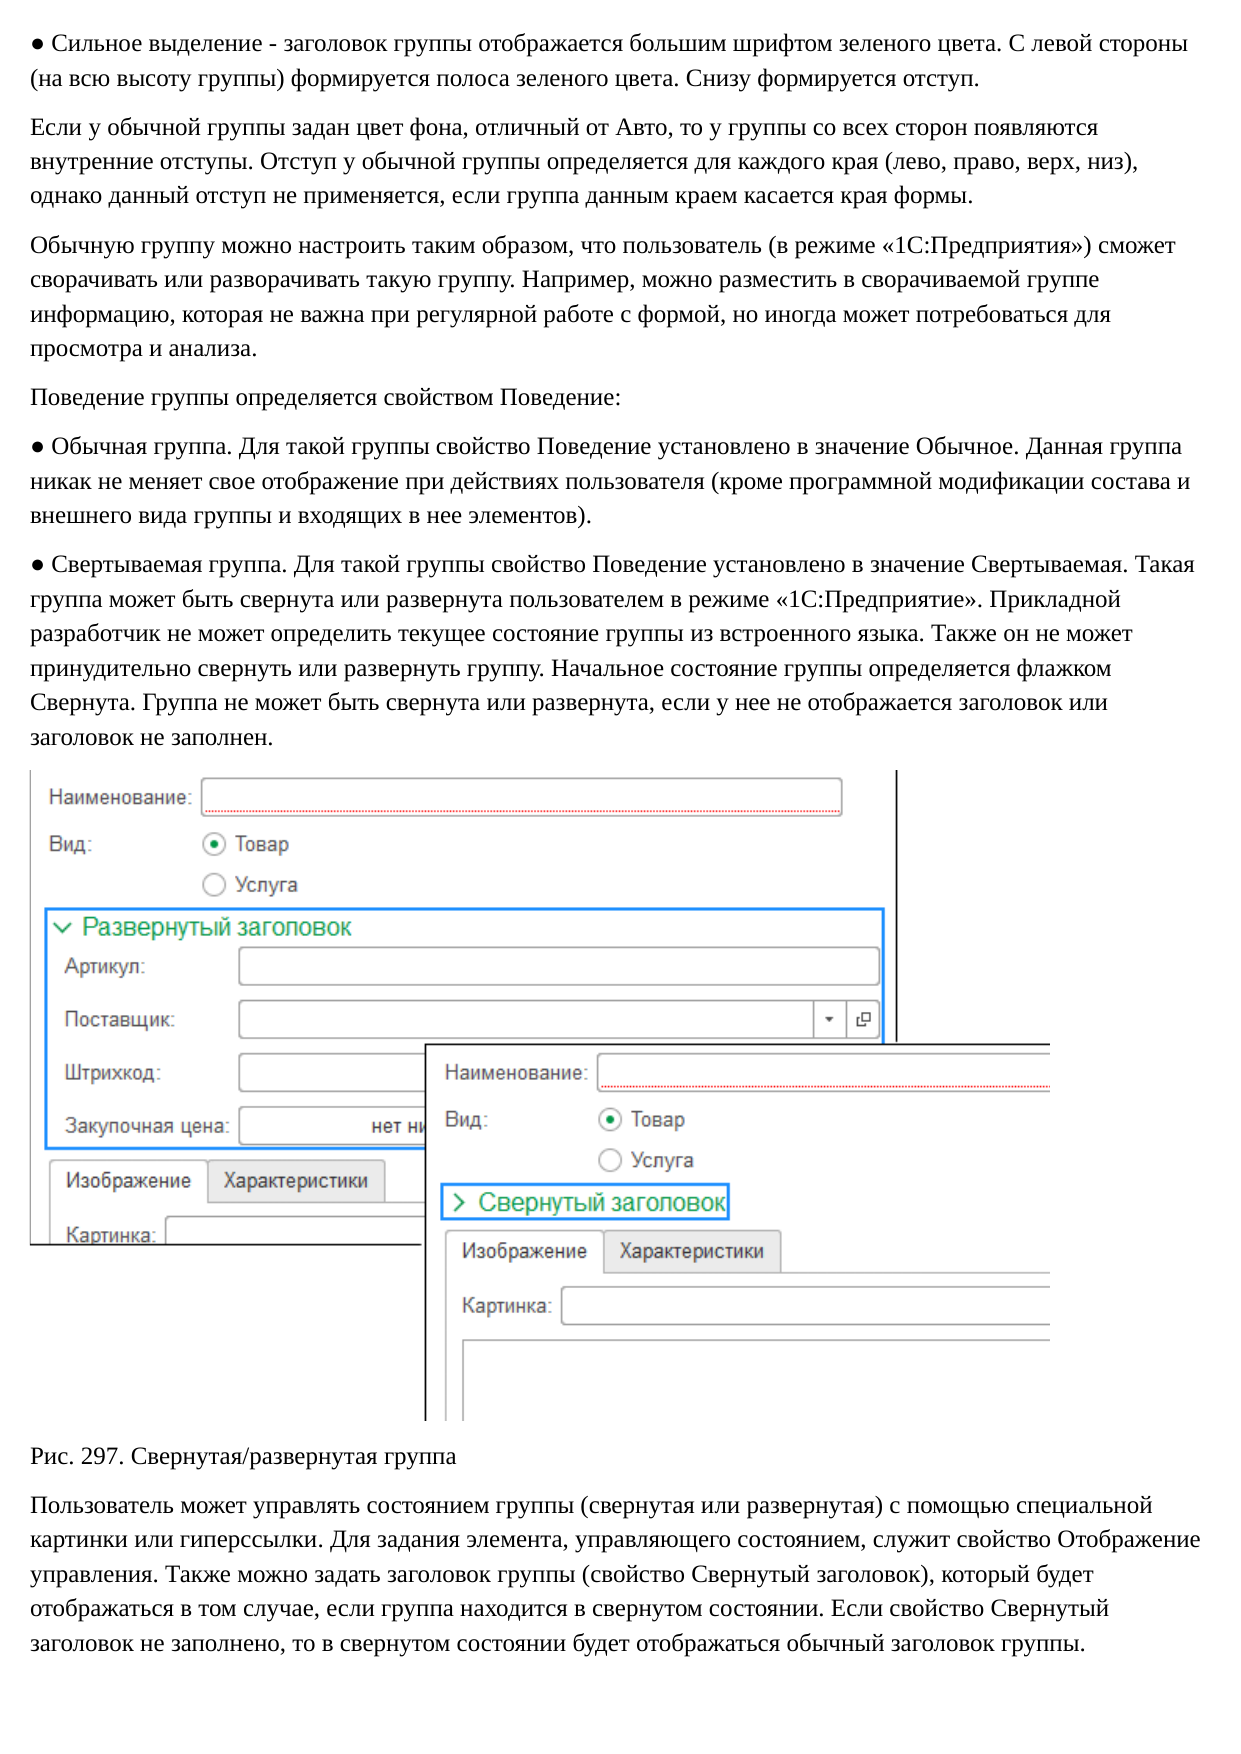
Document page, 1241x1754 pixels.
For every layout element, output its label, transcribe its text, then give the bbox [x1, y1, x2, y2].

text Обычную группу можно настроить таким образом, что пользователь (в режиме «1С:Предприятия») сможет сворачивать или разворачивать такую группу. Например, можно разместить в сворачиваемой группе информацию, которая не важна при регулярной работе с формой, но иногда может потребоваться для просмотра и анализа. [30, 230, 1211, 362]
picture [29, 770, 1050, 1421]
text ● Сильное выделение ‑ заголовок группы отображается большим шрифтом зеленого цвета. С левой стороны (на всю высоту группы) формируется полоса зеленого цвета. Снизу формируется отступ. [30, 28, 1211, 91]
text Рис. 297. Свернутая/развернутая группа [30, 1441, 1211, 1470]
text Пользователь может управлять состоянием группы (свернутая или развернутая) с помощью специальной картинки или гиперссылки. Для задания элемента, управляющего состоянием, служит свойство Отображение управления. Также можно задать заголовок группы (свойство Свернутый заголовок), который будет отображаться в том случае, если группа находится в свернутом состоянии. Если свойство Свернутый заголовок не заполнено, то в свернутом состоянии будет отображаться обычный заголовок группы. [30, 1490, 1211, 1657]
text Поведение группы определяется свойством Поведение: [30, 382, 1211, 411]
text ● Свертываемая группа. Для такой группы свойство Поведение установлено в значение Свертываемая. Такая группа может быть свернута или развернута пользователем в режиме «1С:Предприятие». Прикладной разработчик не может определить текущее состояние группы из встроенного языка. Также он не может принудительно свернуть или развернуть группу. Начальное состояние группы определяется флажком Свернута. Группа не может быть свернута или развернута, если у нее не отображается заголовок или заголовок не заполнен. [30, 549, 1211, 750]
text Если у обычной группы задан цвет фона, отличный от Авто, то у группы со всех сторон появляются внутренние отступы. Отступ у обычной группы определяется для каждого края (лево, право, верх, низ), однако данный отступ не применяется, если группа данным краем касается края формы. [30, 112, 1211, 209]
text ● Обычная группа. Для такой группы свойство Поведение установлено в значение Обычное. Данная группа никак не меняет свое отображение при действиях пользователя (кроме программной модификации состава и внешнего вида группы и входящих в нее элементов). [30, 431, 1211, 529]
